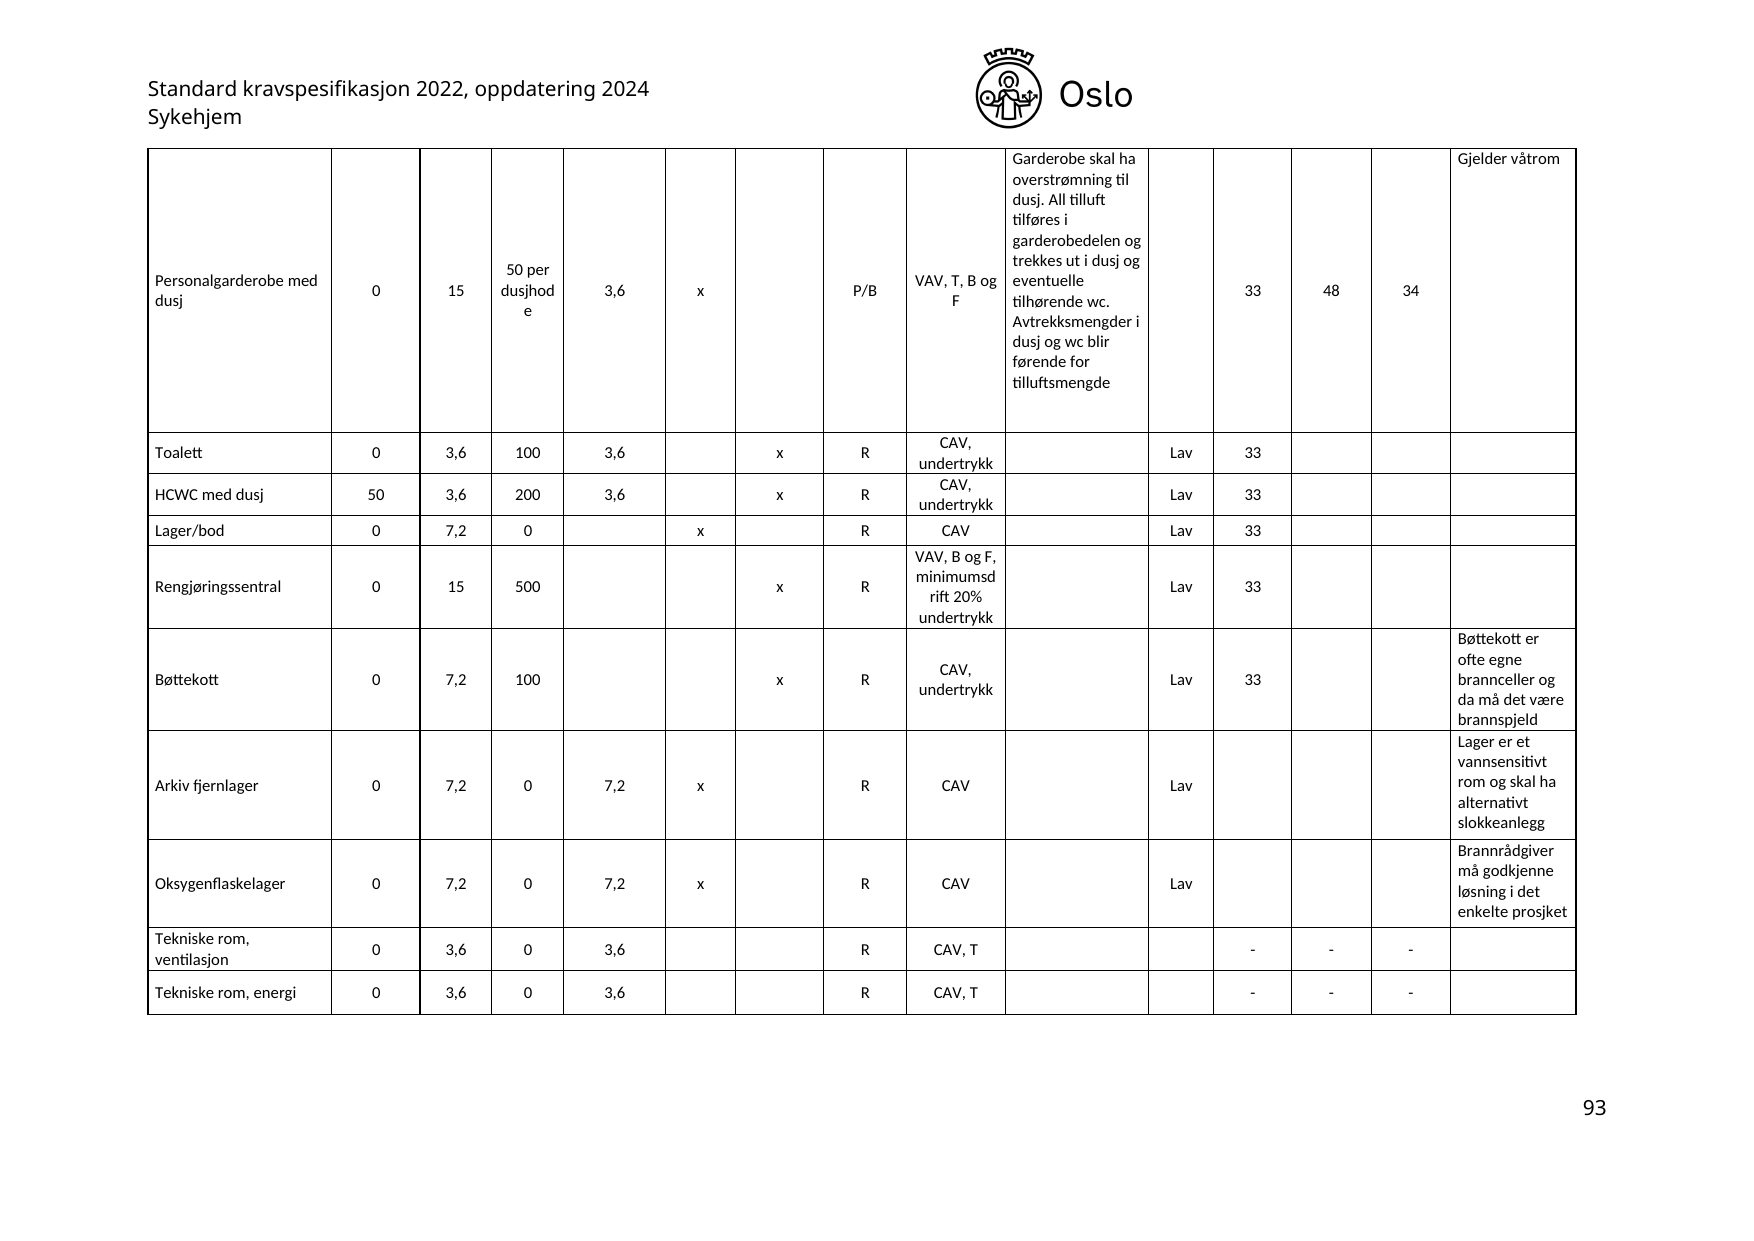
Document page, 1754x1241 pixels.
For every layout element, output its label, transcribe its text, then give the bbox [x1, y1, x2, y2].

table_cell x [736, 546, 823, 627]
table_cell [1006, 840, 1148, 927]
table_cell x [666, 516, 735, 545]
table_cell VAV, B og F, minimumsdrift 20% undertrykk [907, 546, 1005, 627]
table_cell [736, 971, 823, 1014]
table_cell [1372, 433, 1450, 473]
table_cell 0 [492, 971, 563, 1014]
table_cell [1006, 928, 1148, 970]
table_cell 0 [332, 731, 419, 839]
table_cell Personalgarderobe med dusj [149, 149, 331, 432]
table_cell Lager er et vannsensitivt rom og skal ha alternativt slokkeanlegg [1451, 731, 1575, 839]
table_cell 100 [492, 433, 563, 473]
table_cell 33 [1214, 474, 1291, 515]
table_cell 3,6 [421, 928, 491, 970]
table_cell HCWC med dusj [149, 474, 331, 515]
table_cell [736, 731, 823, 839]
table_cell 7,2 [421, 629, 491, 730]
table_cell 7,2 [421, 516, 491, 545]
table_cell [564, 516, 665, 545]
table_cell [666, 474, 735, 515]
table_cell [1149, 149, 1213, 432]
table_cell R [824, 629, 906, 730]
table_cell [1149, 971, 1213, 1014]
table_cell R [824, 731, 906, 839]
table_cell Lav [1149, 546, 1213, 627]
table_cell [1006, 474, 1148, 515]
table_cell R [824, 474, 906, 515]
table_cell 0 [492, 731, 563, 839]
table_cell [1372, 474, 1450, 515]
table_cell [666, 971, 735, 1014]
table_cell 0 [492, 516, 563, 545]
table_cell R [824, 928, 906, 970]
table_cell 33 [1214, 149, 1291, 432]
table_cell - [1292, 928, 1371, 970]
table_cell Arkiv fjernlager [149, 731, 331, 839]
table_cell [1451, 928, 1575, 970]
table_cell - [1372, 928, 1450, 970]
table_cell R [824, 546, 906, 627]
table_cell 0 [332, 149, 419, 432]
table_cell [1451, 546, 1575, 627]
table_cell 7,2 [421, 731, 491, 839]
table_cell [666, 629, 735, 730]
table_cell R [824, 840, 906, 927]
table_cell [736, 840, 823, 927]
table_cell [666, 546, 735, 627]
table_cell - [1292, 971, 1371, 1014]
table_cell [1451, 433, 1575, 473]
table_cell CAV [907, 516, 1005, 545]
table_cell [666, 433, 735, 473]
table_cell x [736, 433, 823, 473]
table_cell CAV, T [907, 928, 1005, 970]
table_cell [564, 546, 665, 627]
table_cell [1372, 516, 1450, 545]
table_cell [1006, 971, 1148, 1014]
table_cell [1006, 731, 1148, 839]
table_cell 0 [332, 546, 419, 627]
table_cell 0 [332, 433, 419, 473]
table_cell 50 [332, 474, 419, 515]
table_cell [1006, 516, 1148, 545]
table_cell Lav [1149, 516, 1213, 545]
table_cell [1292, 474, 1371, 515]
table_cell [1372, 840, 1450, 927]
table_cell 3,6 [421, 971, 491, 1014]
table_cell x [666, 149, 735, 432]
table_cell Lav [1149, 629, 1213, 730]
table_cell P/B [824, 149, 906, 432]
table_cell Oksygenflaskelager [149, 840, 331, 927]
table_cell 15 [421, 149, 491, 432]
table_cell [736, 928, 823, 970]
table_cell 3,6 [564, 971, 665, 1014]
table_cell [666, 928, 735, 970]
table_cell [1149, 928, 1213, 970]
table_cell [1372, 546, 1450, 627]
table_cell 0 [332, 629, 419, 730]
table_cell 34 [1372, 149, 1450, 432]
table_cell [1292, 840, 1371, 927]
table_cell Lager/bod [149, 516, 331, 545]
table_cell 3,6 [564, 928, 665, 970]
table_cell Tekniske rom, energi [149, 971, 331, 1014]
table_cell 33 [1214, 433, 1291, 473]
table_cell 100 [492, 629, 563, 730]
table_cell [1292, 731, 1371, 839]
table_cell x [666, 840, 735, 927]
table_cell 33 [1214, 546, 1291, 627]
table_cell [1006, 433, 1148, 473]
table_cell 3,6 [421, 433, 491, 473]
table_cell [1214, 840, 1291, 927]
table_cell Tekniske rom, ventilasjon [149, 928, 331, 970]
table_cell [1292, 516, 1371, 545]
table_cell VAV, T, B og F [907, 149, 1005, 432]
table_cell Brannrådgiver må godkjenne løsning i det enkelte prosjket [1451, 840, 1575, 927]
table_cell 3,6 [564, 474, 665, 515]
table_cell Gjelder våtrom [1451, 149, 1575, 432]
table_cell 3,6 [564, 149, 665, 432]
table_cell [1451, 516, 1575, 545]
table_cell Lav [1149, 474, 1213, 515]
table_cell Lav [1149, 433, 1213, 473]
table_cell R [824, 433, 906, 473]
table_cell Bøttekott er ofte egne brannceller og da må det være brannspjeld [1451, 629, 1575, 730]
table_cell 33 [1214, 516, 1291, 545]
table_cell CAV, undertrykk [907, 474, 1005, 515]
table_cell [1214, 731, 1291, 839]
table_cell R [824, 516, 906, 545]
table_cell x [736, 474, 823, 515]
table_cell - [1214, 971, 1291, 1014]
table_cell CAV [907, 840, 1005, 927]
table_cell - [1214, 928, 1291, 970]
table_cell 0 [332, 840, 419, 927]
table_cell Rengjøringssentral [149, 546, 331, 627]
table_cell Lav [1149, 731, 1213, 839]
table_cell [1451, 474, 1575, 515]
table_cell Bøttekott [149, 629, 331, 730]
table_cell [736, 149, 823, 432]
table_cell 200 [492, 474, 563, 515]
table_cell [1372, 629, 1450, 730]
table_cell [1292, 433, 1371, 473]
table_cell [736, 516, 823, 545]
table_cell [1372, 731, 1450, 839]
table_cell 3,6 [564, 433, 665, 473]
table_cell [1292, 546, 1371, 627]
table_cell CAV, T [907, 971, 1005, 1014]
table_cell Lav [1149, 840, 1213, 927]
table_cell [1006, 629, 1148, 730]
table_cell x [666, 731, 735, 839]
table_cell - [1372, 971, 1450, 1014]
table_cell 0 [492, 840, 563, 927]
table_cell x [736, 629, 823, 730]
table_cell 33 [1214, 629, 1291, 730]
table_cell CAV, undertrykk [907, 629, 1005, 730]
table_cell [1451, 971, 1575, 1014]
table_cell 48 [1292, 149, 1371, 432]
table_cell 0 [492, 928, 563, 970]
table_cell [1006, 546, 1148, 627]
table_cell Garderobe skal ha overstrømning til dusj. All tilluft tilføres i garderobedelen og trekkes ut i dusj og eventuelle tilhørende wc. Avtrekksmengder i dusj og wc blir førende for tilluftsmengde [1006, 149, 1148, 432]
table_cell 3,6 [421, 474, 491, 515]
table_cell [564, 629, 665, 730]
table_cell 15 [421, 546, 491, 627]
table_cell 0 [332, 928, 419, 970]
table_cell 0 [332, 516, 419, 545]
table_cell [1292, 629, 1371, 730]
table_cell 7,2 [564, 840, 665, 927]
table_cell 7,2 [421, 840, 491, 927]
table_cell Toalett [149, 433, 331, 473]
table_cell 500 [492, 546, 563, 627]
table_cell 7,2 [564, 731, 665, 839]
table_cell 50 per dusjhode [492, 149, 563, 432]
table_cell R [824, 971, 906, 1014]
table_cell 0 [332, 971, 419, 1014]
table_cell CAV [907, 731, 1005, 839]
table_cell CAV, undertrykk [907, 433, 1005, 473]
